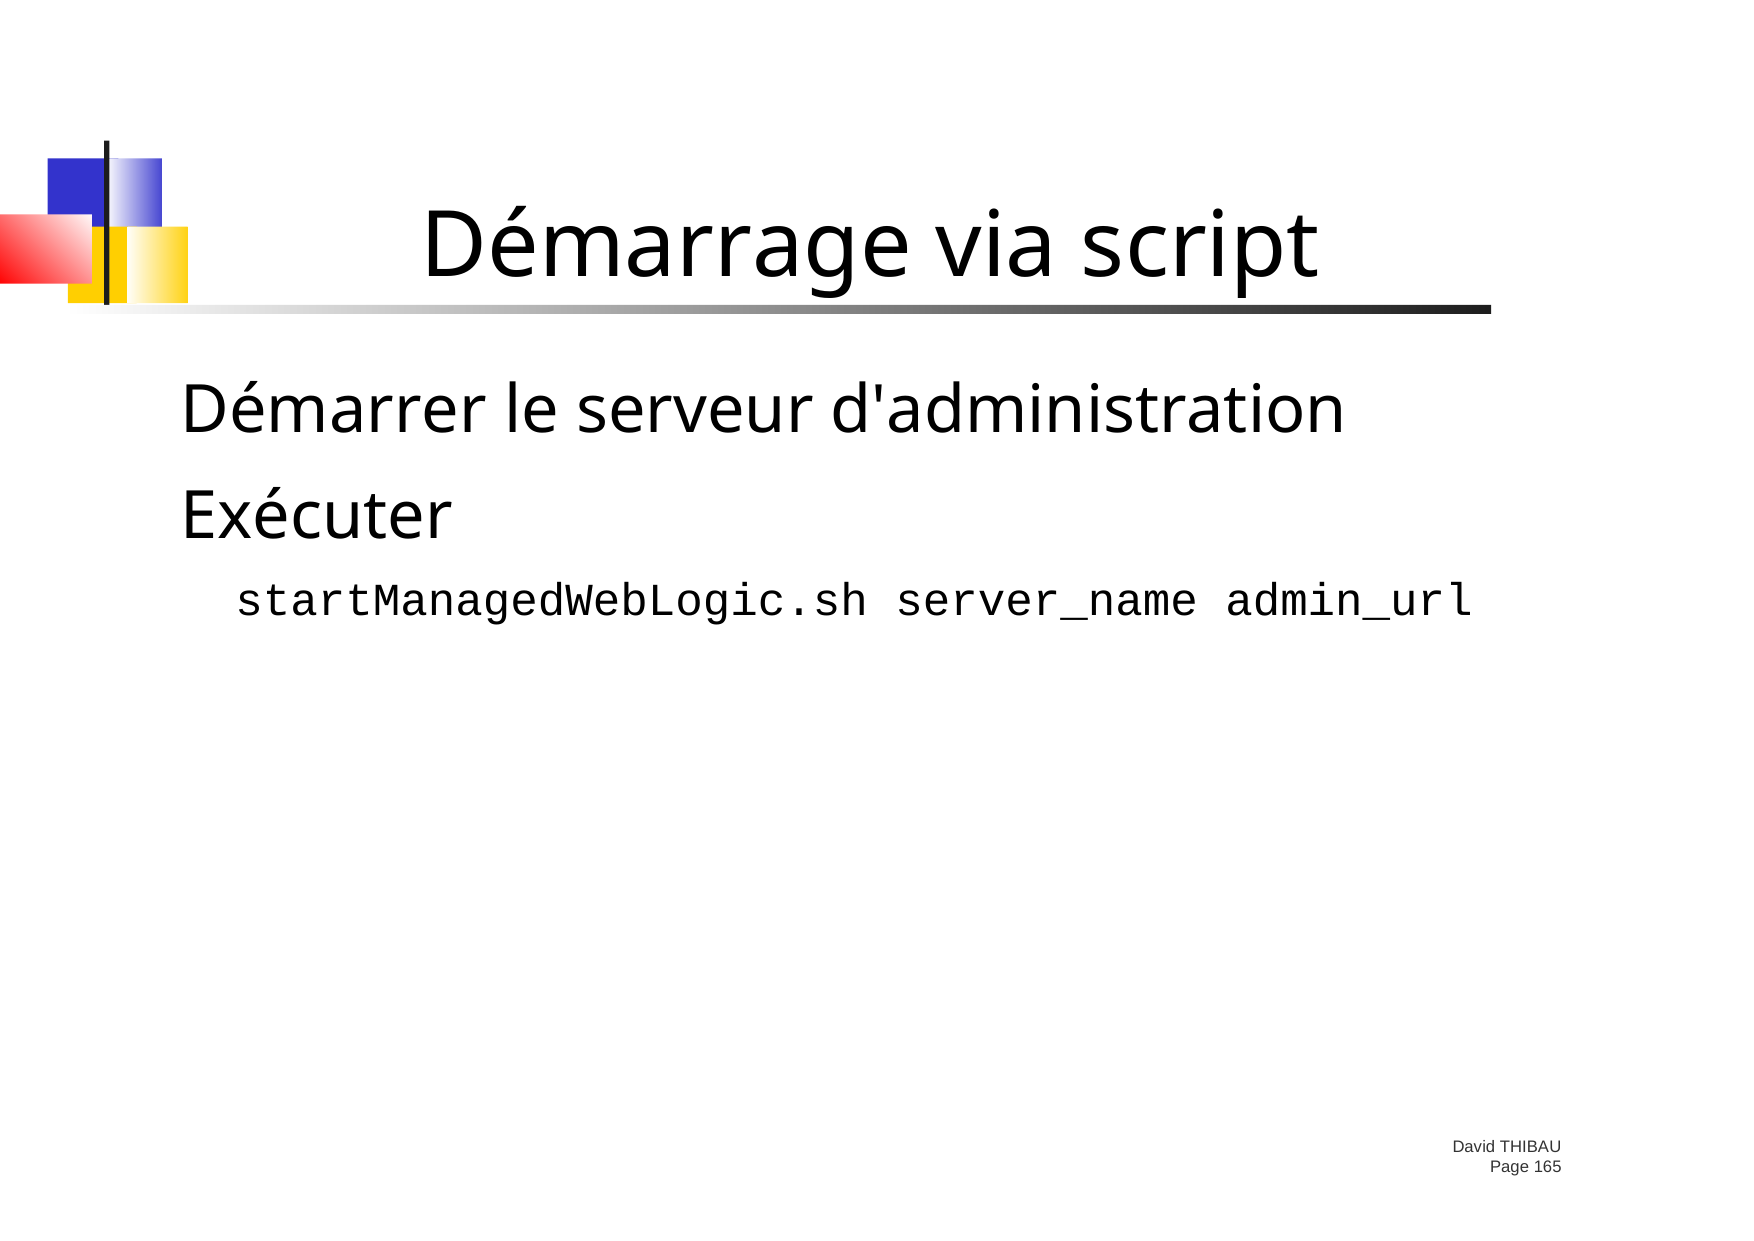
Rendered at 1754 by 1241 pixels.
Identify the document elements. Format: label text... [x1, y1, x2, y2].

list Démarrer le serveur d'administration Exécuter startManagedWebLogic.sh server_name admin_url [179, 371, 1563, 1064]
title Démarrage via script [179, 147, 1563, 344]
